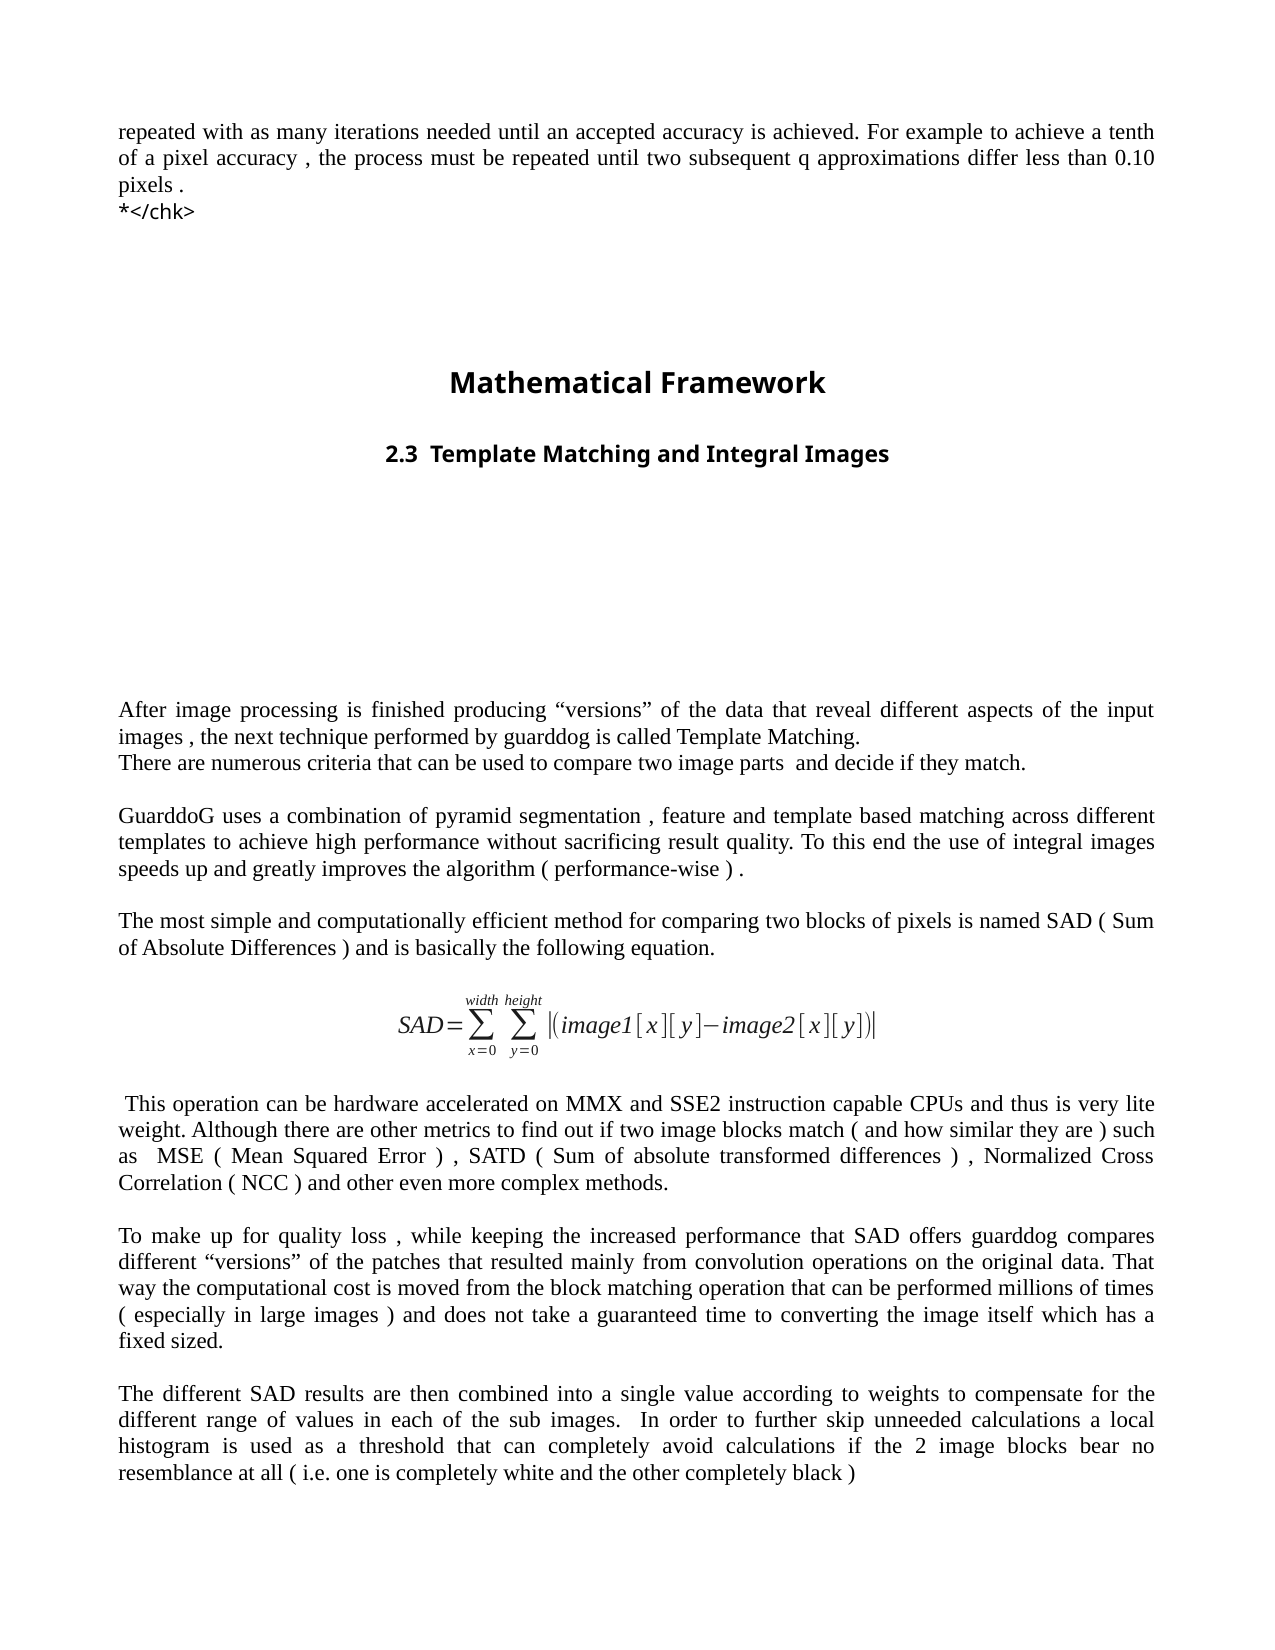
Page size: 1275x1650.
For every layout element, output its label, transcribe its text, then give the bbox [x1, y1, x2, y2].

text To make up for quality loss , while keeping the increased performance that SAD offers guarddog compares different “versions” of the patches that resulted mainly from convolution operations on the original data. That way the computational cost is moved from the block matching operation that can be performed millions of times ( especially in large images ) and does not take a guaranteed time to converting the image itself which has a fixed sized. [118, 1222, 1157, 1353]
text The most simple and computationally efficient method for comparing two blocks of pixels is named SAD ( Sum of Absolute Differences ) and is basically the following equation. [118, 907, 1157, 960]
text This operation can be hardware accelerated on MMX and SSE2 instruction capable CPUs and thus is very lite weight. Although there are other metrics to find out if two image blocks match ( and how similar they are ) such as MSE ( Mean Squared Error ) , SATD ( Sum of absolute transformed differences ) , Normalized Cross Correlation ( NCC ) and other even more complex methods. [118, 1090, 1157, 1195]
text *</chk> [118, 197, 1157, 226]
text repeated with as many iterations needed until an accepted accuracy is achieved. For example to achieve a tenth of a pixel accuracy , the process must be repeated until two subsequent q approximations differ less than 0.10 pixels . [118, 118, 1157, 197]
text 2.3 Template Matching and Integral Images [118, 438, 1157, 470]
text The different SAD results are then combined into a single value according to weights to compensate for the different range of values in each of the sub images. In order to further skip unneeded calculations a local histogram is used as a threshold that can completely avoid calculations if the 2 image blocks bear no resemblance at all ( i.e. one is completely white and the other completely black ) [118, 1380, 1157, 1485]
text After image processing is finished producing “versions” of the data that reveal different aspects of the input images , the next technique performed by guarddog is called Template Matching. [118, 697, 1157, 749]
text Mathematical Framework [118, 362, 1157, 402]
text There are numerous criteria that can be used to compare two image parts and decide if they match. [118, 749, 1157, 776]
text GuarddoG uses a combination of pyramid segmentation , feature and template based matching across different templates to achieve high performance without sacrificing result quality. To this end the use of integral images speeds up and greatly improves the algorithm ( performance-wise ) . [118, 802, 1157, 881]
